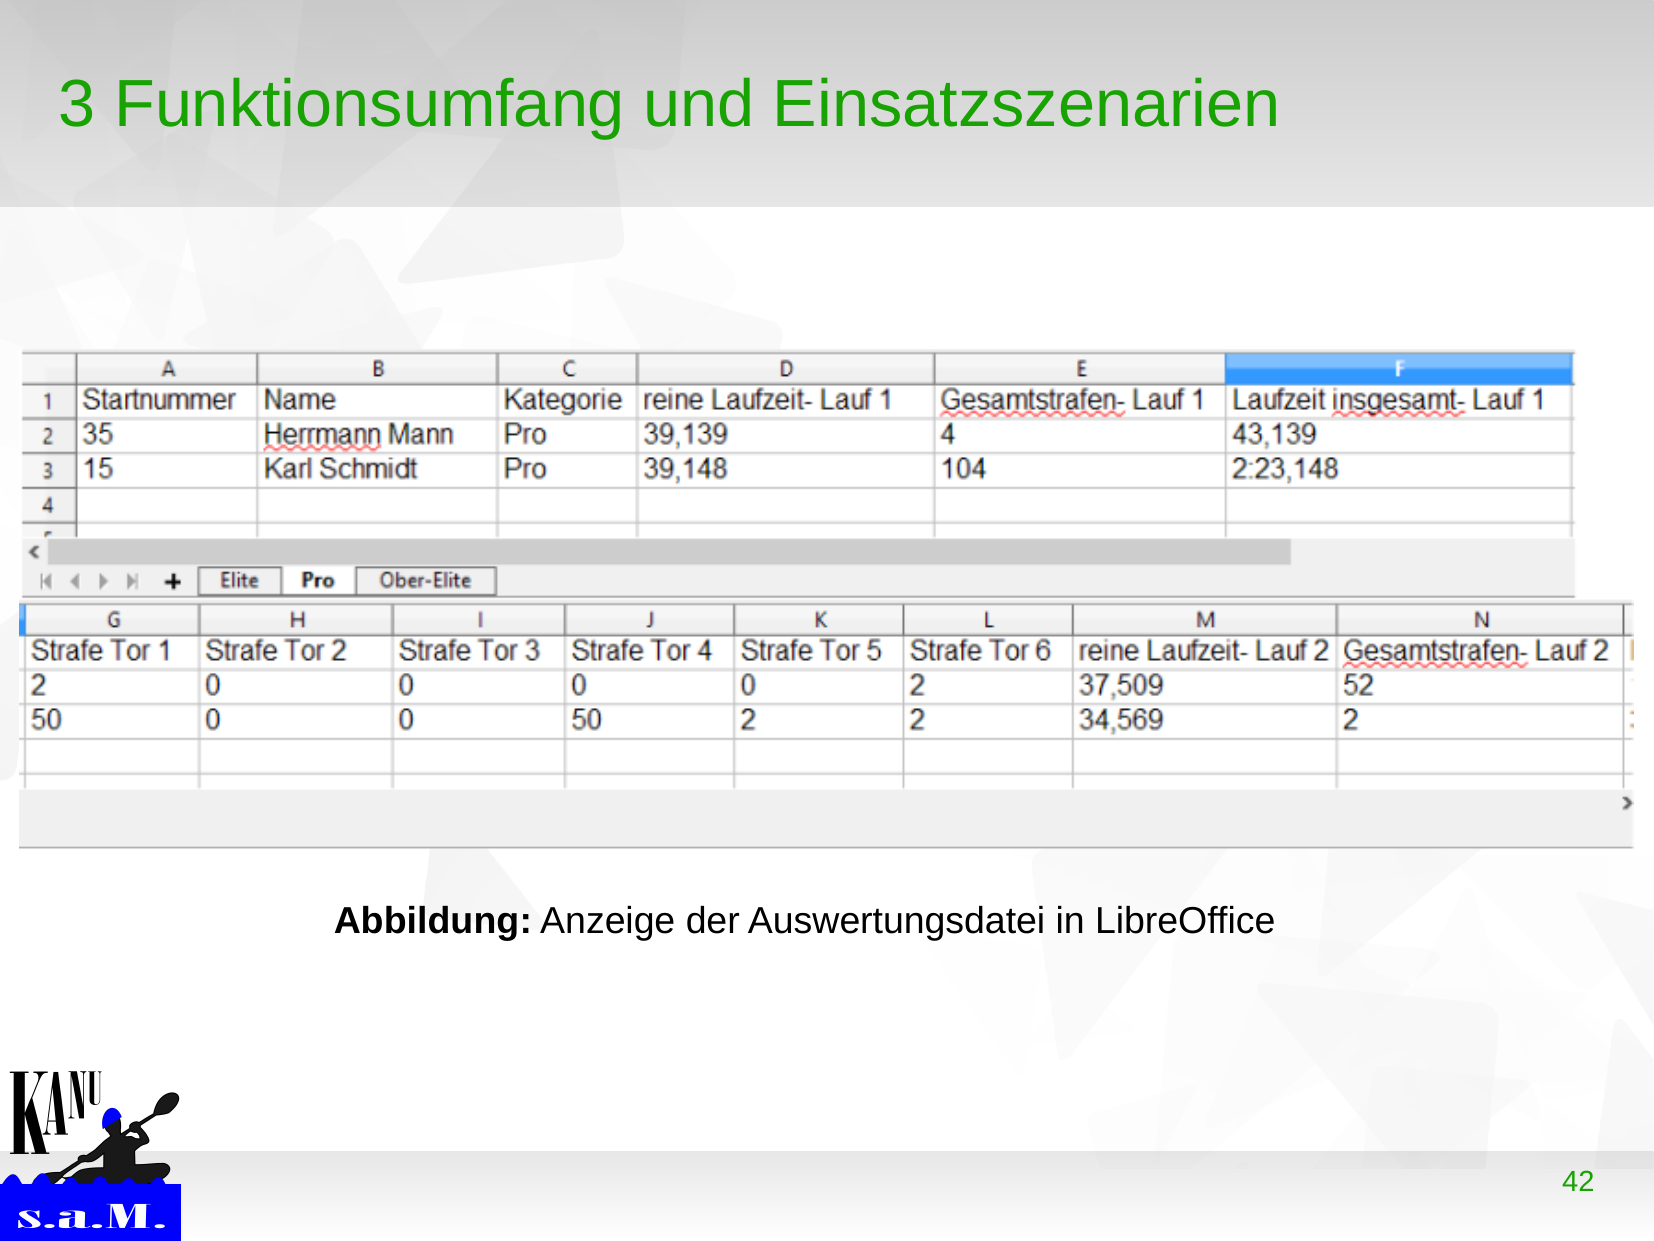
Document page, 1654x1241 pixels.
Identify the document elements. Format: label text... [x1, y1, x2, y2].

text_box Abbildung: Anzeige der Auswertungsdatei in LibreOffice [318, 891, 1471, 991]
picture [0, 0, 1654, 1169]
title 3 Funktionsumfang und Einsatzszenarien [59, 29, 1595, 178]
picture [0, 1059, 181, 1241]
